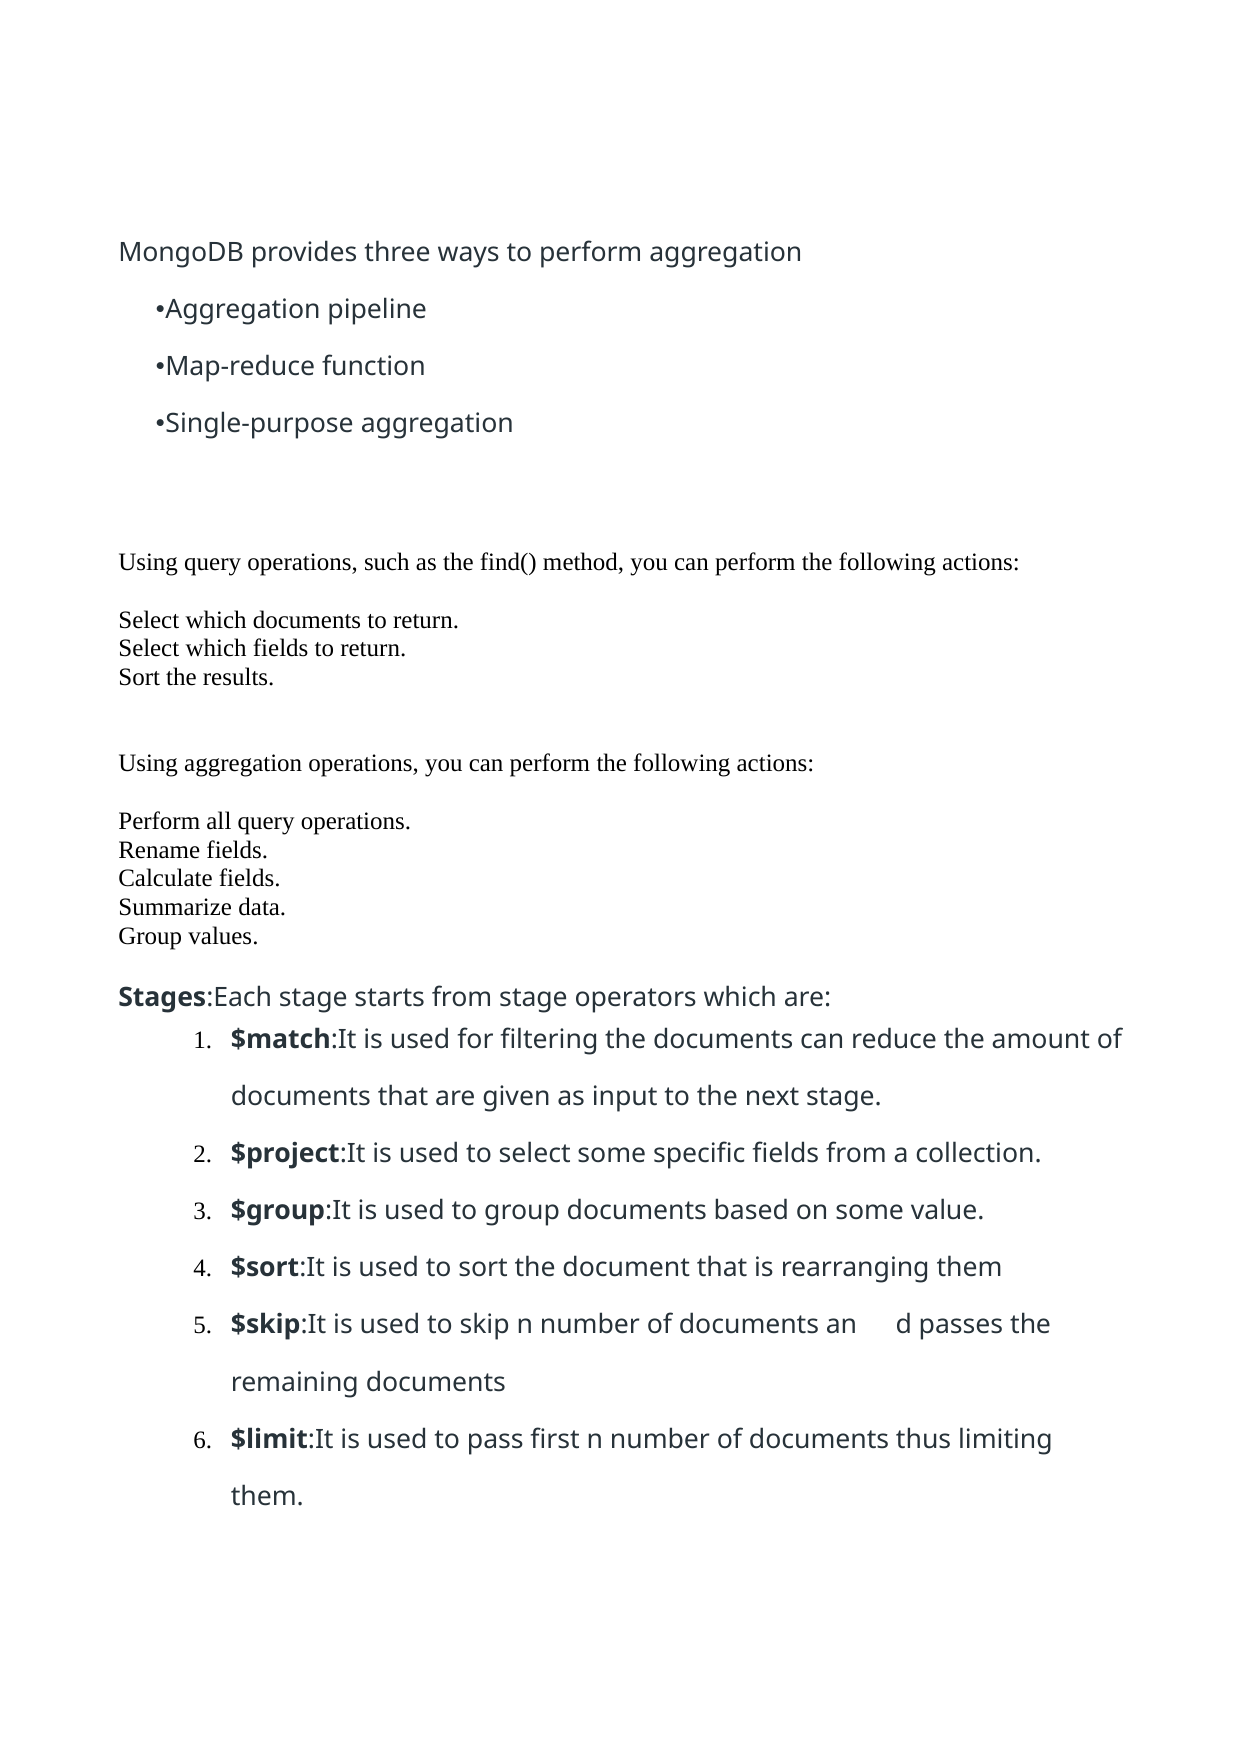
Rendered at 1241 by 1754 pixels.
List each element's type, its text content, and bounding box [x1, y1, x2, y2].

list Aggregation pipeline [156, 290, 1122, 326]
list $skip:It is used to skip n number of documents an d passes the remaining documents [193, 1305, 1122, 1399]
text Summarize data. [118, 892, 1122, 921]
text Select which documents to return. [118, 605, 1122, 633]
list $sort:It is used to sort the document that is rearranging them [193, 1248, 1122, 1284]
text MongoDB provides three ways to perform aggregation [118, 232, 1122, 269]
text Rename fields. [118, 835, 1122, 863]
text Stages:Each stage starts from stage operators which are: [118, 978, 1122, 1014]
list Single-purpose aggregation [156, 404, 1122, 440]
list Map-reduce function [156, 347, 1122, 383]
text Using query operations, such as the find() method, you can perform the following actions: [118, 547, 1122, 576]
list $match:It is used for filtering the documents can reduce the amount of documents that are given as input to the next stage. [193, 1020, 1122, 1113]
text Using aggregation operations, you can perform the following actions: [118, 748, 1122, 777]
list $group:It is used to group documents based on some value. [193, 1191, 1122, 1227]
text Perform all query operations. [118, 806, 1122, 835]
list $limit:It is used to pass first n number of documents thus limiting them. [193, 1419, 1122, 1513]
list $project:It is used to select some specific fields from a collection. [193, 1134, 1122, 1170]
text Sort the results. [118, 662, 1122, 691]
text Calculate fields. [118, 863, 1122, 892]
text Select which fields to return. [118, 633, 1122, 662]
text Group values. [118, 921, 1122, 950]
